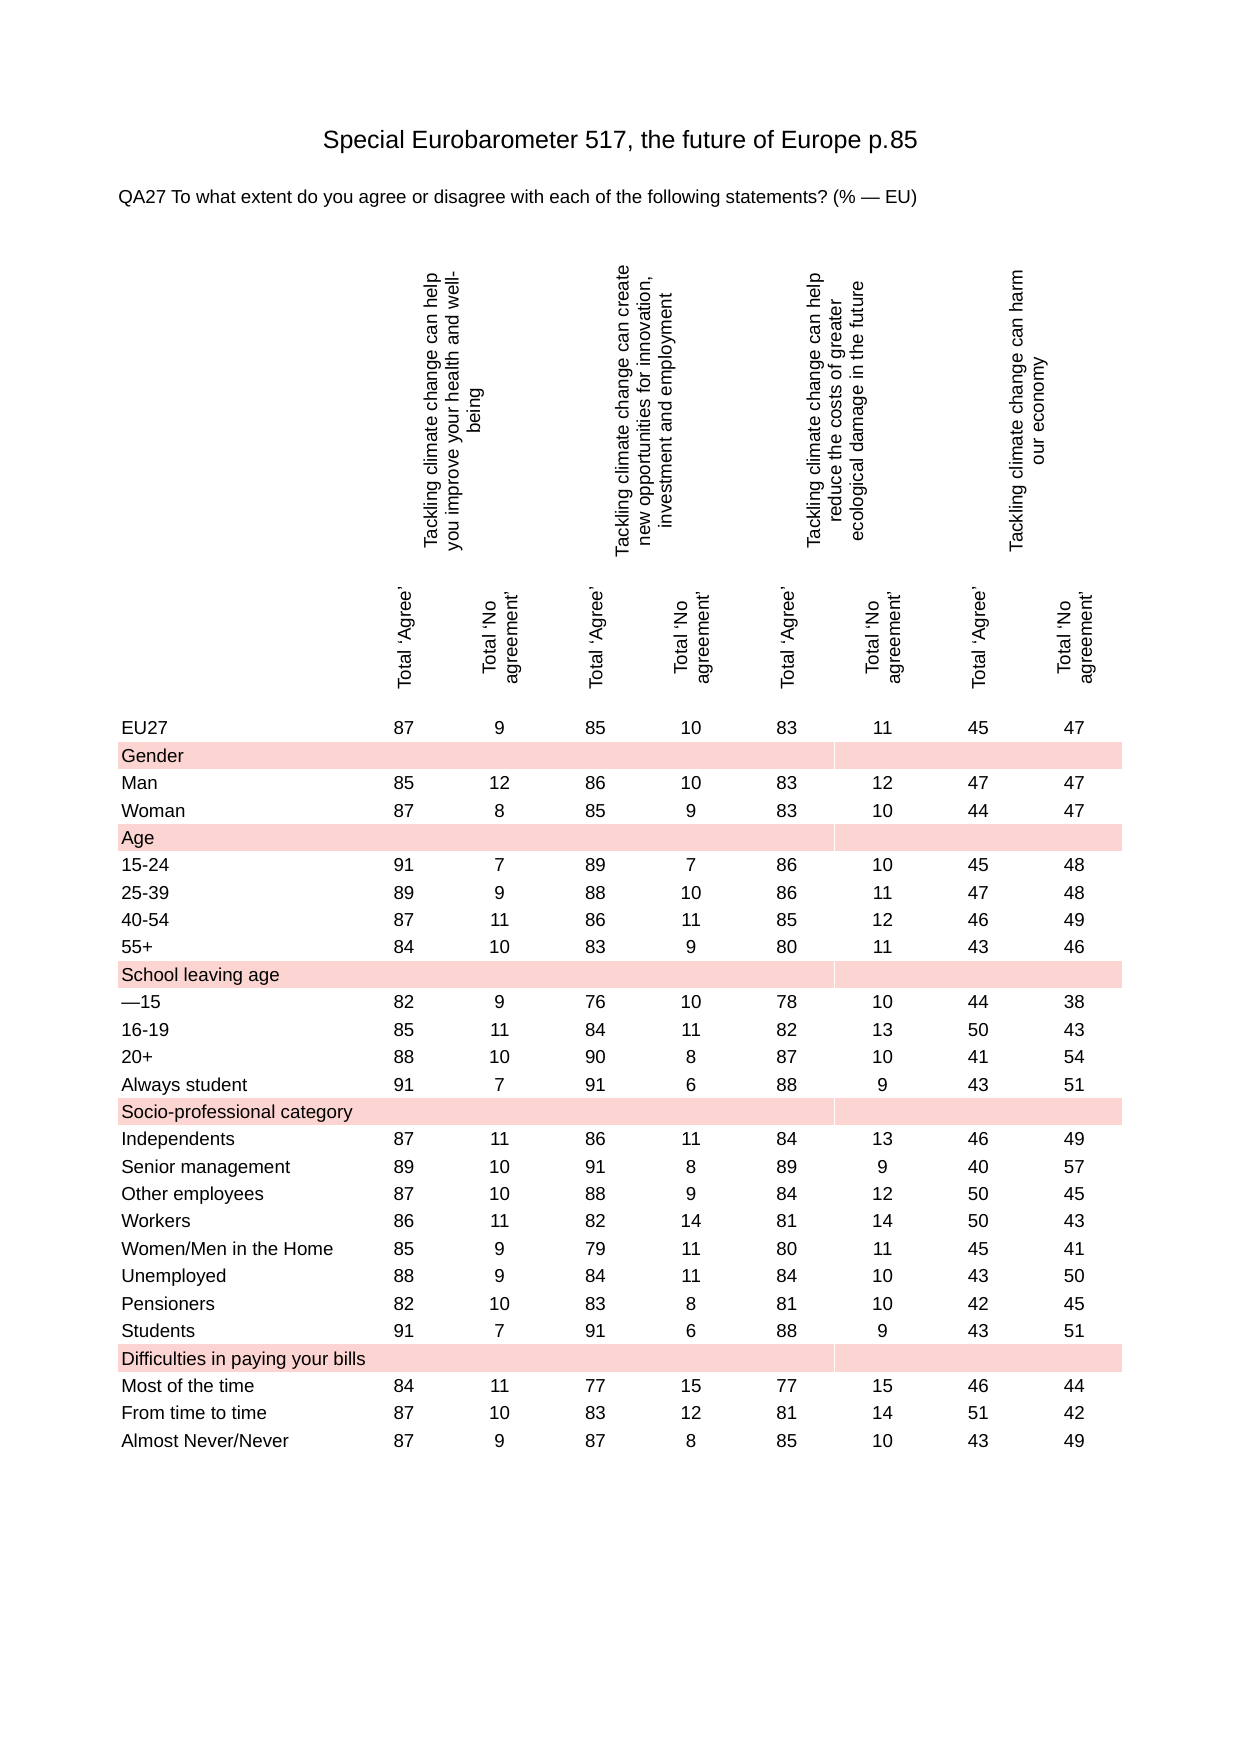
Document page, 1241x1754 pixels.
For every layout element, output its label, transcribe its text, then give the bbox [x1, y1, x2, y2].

table_cell [452, 742, 547, 769]
table_cell 10 [452, 1153, 547, 1180]
table_cell 88 [547, 1180, 643, 1207]
table_cell 11 [452, 1016, 547, 1043]
table_cell 43 [1026, 1208, 1122, 1235]
table_cell 47 [1026, 796, 1122, 824]
table_cell Total ‘No agreement’ [1026, 562, 1122, 714]
table_cell 9 [835, 1317, 930, 1344]
table_cell 78 [739, 988, 834, 1016]
table_header Tackling climate change can harm our economy [930, 260, 1122, 562]
table_cell 10 [643, 879, 739, 906]
table_cell 83 [739, 714, 834, 742]
table_cell 9 [643, 934, 739, 961]
table_cell 10 [835, 796, 930, 824]
table_cell 38 [1026, 988, 1122, 1016]
table_cell 44 [930, 988, 1026, 1016]
table_cell [930, 961, 1026, 988]
table_cell 89 [739, 1153, 834, 1180]
table_cell 44 [930, 796, 1026, 824]
table_cell Gender [118, 742, 356, 769]
table_cell 48 [1026, 851, 1122, 879]
table_cell 11 [452, 1125, 547, 1153]
table_cell 88 [356, 1043, 452, 1070]
table_cell 12 [835, 906, 930, 933]
table_cell [547, 961, 643, 988]
table_cell [930, 1344, 1026, 1372]
table_cell 11 [835, 879, 930, 906]
table_cell Total ‘No agreement’ [643, 562, 739, 714]
table_cell 9 [452, 988, 547, 1016]
table_cell 87 [547, 1427, 643, 1454]
table_cell 87 [739, 1043, 834, 1070]
table_cell [835, 1344, 930, 1372]
table_cell 88 [739, 1317, 834, 1344]
table_cell [1026, 1344, 1122, 1372]
table_cell 10 [452, 934, 547, 961]
table_cell 49 [1026, 1125, 1122, 1153]
table_cell 25-39 [118, 879, 356, 906]
table_cell Total ‘Agree’ [356, 562, 452, 714]
table_cell 14 [643, 1208, 739, 1235]
table_cell 16-19 [118, 1016, 356, 1043]
table_cell 12 [835, 769, 930, 796]
table_cell [835, 1098, 930, 1125]
table_cell 10 [835, 1427, 930, 1454]
table_cell 91 [356, 851, 452, 879]
table_cell Difficulties in paying your bills [118, 1344, 547, 1372]
table_cell 45 [1026, 1180, 1122, 1207]
table_cell 7 [452, 1317, 547, 1344]
table_cell [1026, 1098, 1122, 1125]
table_cell Always student [118, 1070, 356, 1098]
table_cell [118, 562, 356, 714]
table_cell [547, 824, 643, 851]
table_cell 9 [643, 796, 739, 824]
table_cell 6 [643, 1317, 739, 1344]
table_cell 82 [356, 1290, 452, 1317]
table_cell 11 [835, 934, 930, 961]
table_cell Unemployed [118, 1262, 356, 1289]
table_cell 9 [835, 1070, 930, 1098]
table_cell 85 [547, 714, 643, 742]
table_cell 15-24 [118, 851, 356, 879]
table_cell [739, 1344, 834, 1372]
table_cell 12 [452, 769, 547, 796]
table_cell Senior management [118, 1153, 356, 1180]
table_header [118, 260, 356, 562]
table_cell 9 [643, 1180, 739, 1207]
table_cell 83 [547, 934, 643, 961]
table_cell 87 [356, 1125, 452, 1153]
table_cell 14 [835, 1208, 930, 1235]
table_cell [643, 1098, 739, 1125]
table_cell [930, 1098, 1026, 1125]
table_cell 89 [356, 1153, 452, 1180]
table_cell [835, 824, 930, 851]
table_cell 10 [452, 1180, 547, 1207]
table_cell 81 [739, 1290, 834, 1317]
table_cell Total ‘Agree’ [739, 562, 834, 714]
table_cell 46 [930, 1125, 1026, 1153]
table_cell [452, 961, 547, 988]
table_cell 10 [835, 988, 930, 1016]
table_cell 41 [930, 1043, 1026, 1070]
table_cell 84 [547, 1016, 643, 1043]
table_cell 8 [452, 796, 547, 824]
table_cell 14 [835, 1399, 930, 1427]
table_cell 10 [452, 1290, 547, 1317]
table_cell 77 [739, 1372, 834, 1399]
table_cell 87 [356, 906, 452, 933]
table_cell 88 [739, 1070, 834, 1098]
table_cell 84 [547, 1262, 643, 1289]
table_cell 11 [835, 1235, 930, 1262]
table_cell 15 [835, 1372, 930, 1399]
table_cell [356, 961, 452, 988]
table_cell 9 [452, 879, 547, 906]
table_cell 11 [643, 1125, 739, 1153]
table_cell 11 [452, 1208, 547, 1235]
table_cell [356, 742, 452, 769]
table_cell 10 [643, 714, 739, 742]
table_cell 81 [739, 1208, 834, 1235]
table_cell 77 [547, 1372, 643, 1399]
table_cell 8 [643, 1043, 739, 1070]
table_cell Total ‘No agreement’ [835, 562, 930, 714]
table_cell 10 [452, 1043, 547, 1070]
table_cell 86 [356, 1208, 452, 1235]
table_cell 9 [452, 1427, 547, 1454]
table_cell 82 [547, 1208, 643, 1235]
table_cell 55+ [118, 934, 356, 961]
table_cell Pensioners [118, 1290, 356, 1317]
table_cell 44 [1026, 1372, 1122, 1399]
table_cell 87 [356, 1180, 452, 1207]
table_header Tackling climate change can help reduce the costs of greater ecological damage in the future [739, 260, 930, 562]
table_cell [356, 824, 452, 851]
table_cell 6 [643, 1070, 739, 1098]
table_cell 51 [930, 1399, 1026, 1427]
table_cell 91 [547, 1153, 643, 1180]
table_cell 46 [930, 1372, 1026, 1399]
table_cell Man [118, 769, 356, 796]
table_cell 91 [356, 1070, 452, 1098]
table_cell [643, 961, 739, 988]
table_cell 86 [547, 769, 643, 796]
table_cell 10 [643, 769, 739, 796]
table_cell 45 [930, 714, 1026, 742]
table_cell 88 [547, 879, 643, 906]
table_cell 86 [739, 851, 834, 879]
table_cell 20+ [118, 1043, 356, 1070]
table_cell 45 [930, 851, 1026, 879]
table_cell School leaving age [118, 961, 356, 988]
table_cell 84 [356, 934, 452, 961]
table_cell 84 [356, 1372, 452, 1399]
table_cell 11 [643, 1235, 739, 1262]
table_cell 90 [547, 1043, 643, 1070]
table_cell [739, 824, 834, 851]
table_cell 88 [356, 1262, 452, 1289]
table_cell 89 [547, 851, 643, 879]
table_cell 45 [930, 1235, 1026, 1262]
table_cell 85 [356, 1016, 452, 1043]
table_cell 8 [643, 1153, 739, 1180]
table_cell 9 [452, 714, 547, 742]
table_cell From time to time [118, 1399, 356, 1427]
table_cell Almost Never/Never [118, 1427, 356, 1454]
table_cell 79 [547, 1235, 643, 1262]
table_cell 10 [643, 988, 739, 1016]
table_cell 11 [452, 906, 547, 933]
table_header Tackling climate change can create new opportunities for innovation, investment and employment [547, 260, 739, 562]
table_cell 10 [835, 1290, 930, 1317]
table_cell 83 [739, 769, 834, 796]
table_cell 8 [643, 1427, 739, 1454]
table_cell [452, 824, 547, 851]
table_cell Independents [118, 1125, 356, 1153]
table_cell 51 [1026, 1070, 1122, 1098]
table_cell 83 [739, 796, 834, 824]
table_cell 85 [356, 1235, 452, 1262]
table_cell 82 [739, 1016, 834, 1043]
table_header Tackling climate change can help you improve your health and well-being [356, 260, 547, 562]
table_cell Total ‘Agree’ [547, 562, 643, 714]
table_cell Women/Men in the Home [118, 1235, 356, 1262]
table_cell 7 [452, 851, 547, 879]
table_cell 89 [356, 879, 452, 906]
table_cell Most of the time [118, 1372, 356, 1399]
table_cell 87 [356, 1427, 452, 1454]
table_cell 80 [739, 934, 834, 961]
table_cell Workers [118, 1208, 356, 1235]
table_cell 81 [739, 1399, 834, 1427]
table_cell 47 [1026, 769, 1122, 796]
table_cell 87 [356, 714, 452, 742]
table_cell [835, 961, 930, 988]
table_cell 86 [547, 1125, 643, 1153]
text QA27 To what extent do you agree or disagree with each of the following statements? (% — EU) [118, 186, 1122, 208]
table_cell 11 [452, 1372, 547, 1399]
table_cell 12 [835, 1180, 930, 1207]
table_cell 10 [835, 1043, 930, 1070]
table_cell 11 [835, 714, 930, 742]
table_cell 91 [547, 1317, 643, 1344]
table_cell 51 [1026, 1317, 1122, 1344]
table_cell 85 [739, 906, 834, 933]
table_cell 41 [1026, 1235, 1122, 1262]
table_cell 40 [930, 1153, 1026, 1180]
table_cell 43 [1026, 1016, 1122, 1043]
table_cell 45 [1026, 1290, 1122, 1317]
table_cell 80 [739, 1235, 834, 1262]
table_cell 43 [930, 1070, 1026, 1098]
table_cell 50 [930, 1180, 1026, 1207]
table_cell [1026, 961, 1122, 988]
table_cell 86 [547, 906, 643, 933]
table_cell 47 [930, 879, 1026, 906]
table_cell 87 [356, 796, 452, 824]
table_cell 43 [930, 1317, 1026, 1344]
table_cell 85 [739, 1427, 834, 1454]
table_cell 11 [643, 906, 739, 933]
table_cell 9 [835, 1153, 930, 1180]
table_cell 48 [1026, 879, 1122, 906]
table_cell Total ‘Agree’ [930, 562, 1026, 714]
table_cell [643, 742, 739, 769]
table_cell 84 [739, 1262, 834, 1289]
table_cell 10 [452, 1399, 547, 1427]
table_cell [643, 1344, 739, 1372]
table_cell 43 [930, 1262, 1026, 1289]
table_cell [739, 742, 834, 769]
table_cell 7 [643, 851, 739, 879]
table_cell 54 [1026, 1043, 1122, 1070]
table_cell 8 [643, 1290, 739, 1317]
table_cell 87 [356, 1399, 452, 1427]
table_cell 47 [930, 769, 1026, 796]
table_cell 46 [1026, 934, 1122, 961]
table_cell 91 [356, 1317, 452, 1344]
table_cell 76 [547, 988, 643, 1016]
table_cell 11 [643, 1016, 739, 1043]
table_cell 12 [643, 1399, 739, 1427]
table_cell 83 [547, 1399, 643, 1427]
table_cell 49 [1026, 906, 1122, 933]
table_cell 43 [930, 934, 1026, 961]
table_cell [835, 742, 930, 769]
table_cell 85 [356, 769, 452, 796]
table_cell Age [118, 824, 356, 851]
table_cell EU27 [118, 714, 356, 742]
table_cell 50 [930, 1016, 1026, 1043]
table_cell 91 [547, 1070, 643, 1098]
table_cell 47 [1026, 714, 1122, 742]
table_cell 57 [1026, 1153, 1122, 1180]
table_cell [930, 824, 1026, 851]
table_cell Woman [118, 796, 356, 824]
table_cell [643, 824, 739, 851]
table_cell [739, 1098, 834, 1125]
table_cell 11 [643, 1262, 739, 1289]
table_cell [1026, 742, 1122, 769]
table_cell 85 [547, 796, 643, 824]
table_cell [547, 1344, 643, 1372]
table_cell 13 [835, 1125, 930, 1153]
table_cell 82 [356, 988, 452, 1016]
table_cell 83 [547, 1290, 643, 1317]
table_cell 50 [930, 1208, 1026, 1235]
table_cell 9 [452, 1262, 547, 1289]
table_cell 84 [739, 1180, 834, 1207]
table_cell [547, 742, 643, 769]
table_cell 7 [452, 1070, 547, 1098]
table_cell 10 [835, 851, 930, 879]
table_cell 42 [1026, 1399, 1122, 1427]
table_cell Students [118, 1317, 356, 1344]
table_cell Other employees [118, 1180, 356, 1207]
table_cell 86 [739, 879, 834, 906]
table_cell 13 [835, 1016, 930, 1043]
table_cell 84 [739, 1125, 834, 1153]
table_cell Socio-professional category [118, 1098, 643, 1125]
table_cell Total ‘No agreement’ [452, 562, 547, 714]
table_cell 46 [930, 906, 1026, 933]
table_cell [1026, 824, 1122, 851]
table_cell 15 [643, 1372, 739, 1399]
table_cell [739, 961, 834, 988]
table_cell —15 [118, 988, 356, 1016]
table_cell 9 [452, 1235, 547, 1262]
table_cell 42 [930, 1290, 1026, 1317]
table_cell 49 [1026, 1427, 1122, 1454]
table_cell [930, 742, 1026, 769]
table_cell 43 [930, 1427, 1026, 1454]
table_cell 40-54 [118, 906, 356, 933]
table_cell 10 [835, 1262, 930, 1289]
table_cell 50 [1026, 1262, 1122, 1289]
